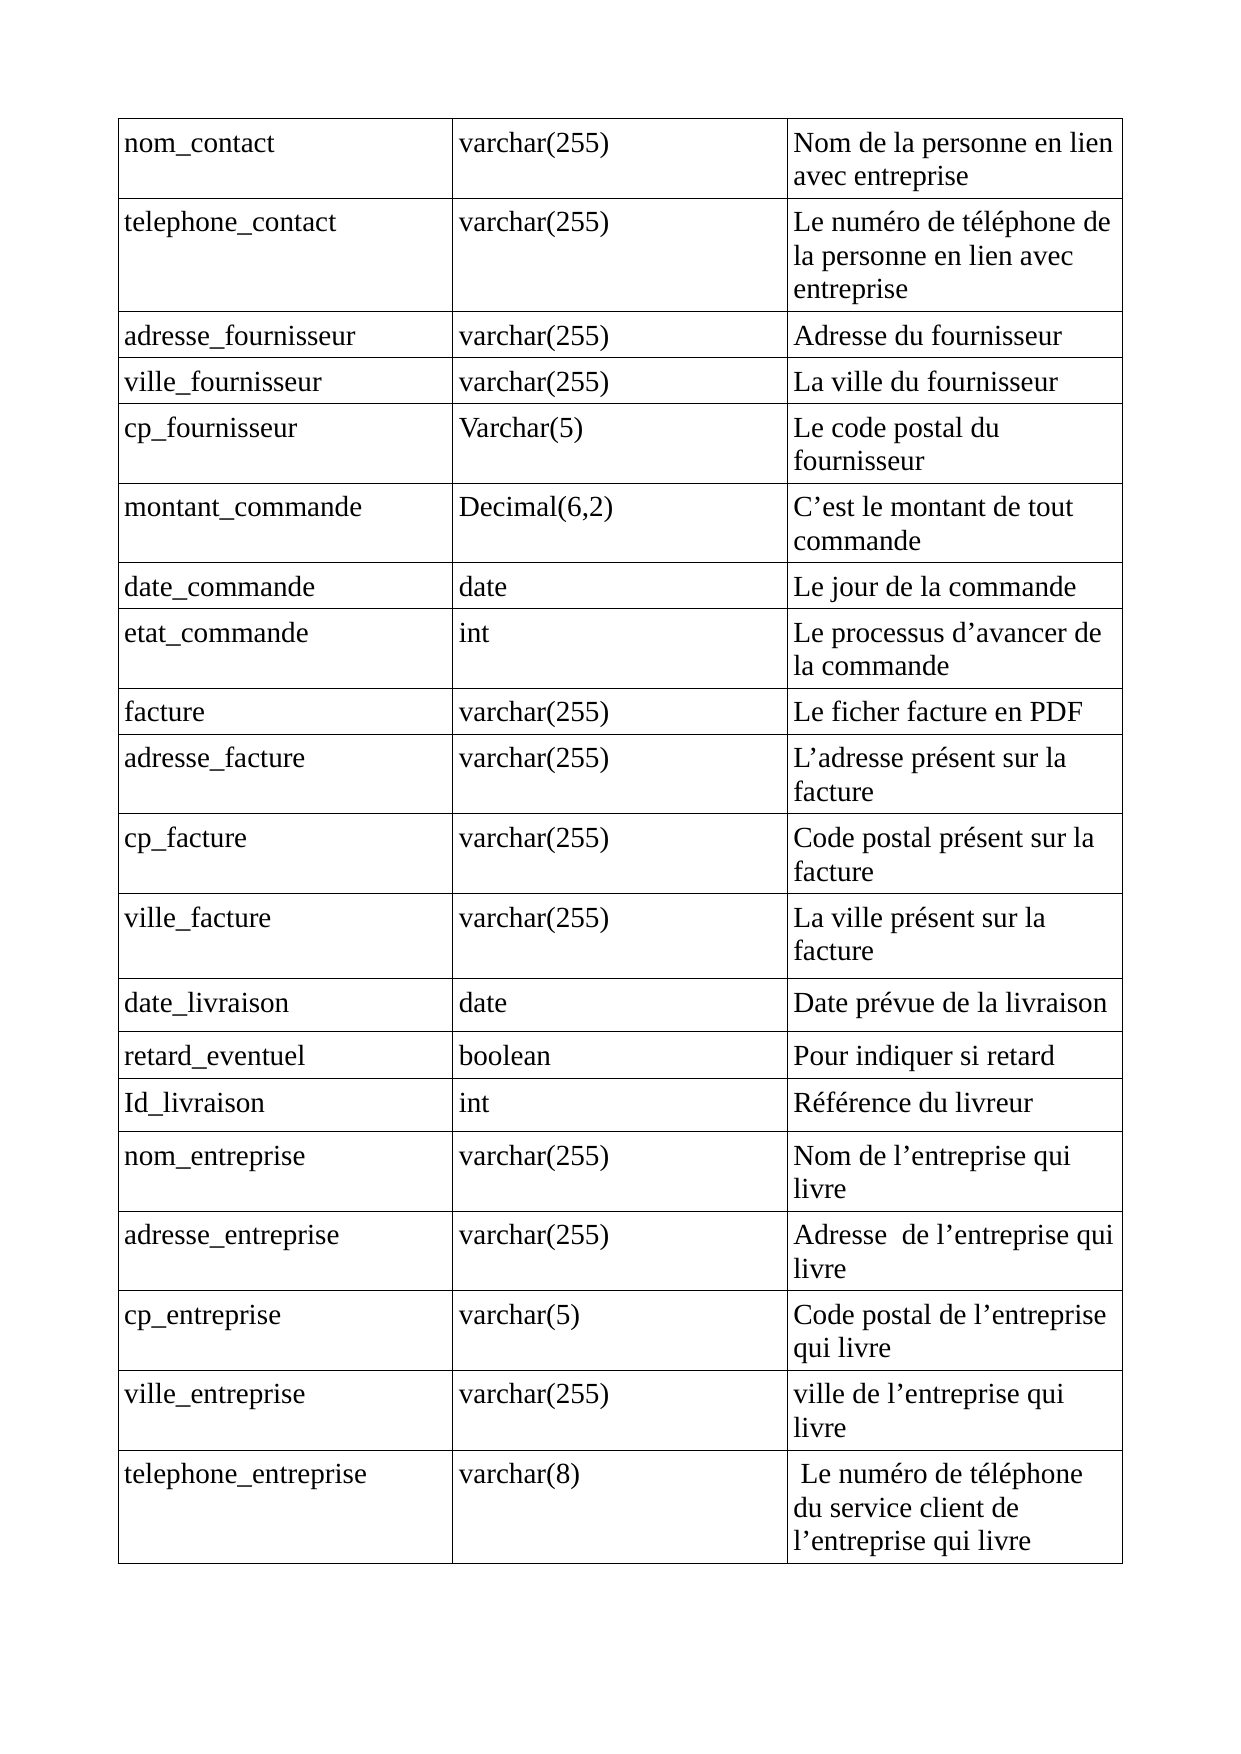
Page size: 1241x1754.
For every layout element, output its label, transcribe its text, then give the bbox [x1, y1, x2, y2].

table_cell Code postal de l’entreprise qui livre [788, 1291, 1122, 1370]
table_cell La ville du fournisseur [788, 358, 1122, 403]
table_cell nom_contact [119, 119, 452, 198]
table_cell adresse_entreprise [119, 1212, 452, 1290]
table_cell L’adresse présent sur la facture [788, 735, 1122, 813]
table_cell Référence du livreur [788, 1079, 1122, 1131]
table_cell Pour indiquer si retard [788, 1032, 1122, 1078]
table_cell adresse_facture [119, 735, 452, 813]
table_cell varchar(255) [453, 199, 787, 311]
table_cell varchar(255) [453, 1132, 787, 1211]
table_cell varchar(255) [453, 735, 787, 813]
table_cell varchar(255) [453, 1371, 787, 1449]
table_cell ville_fournisseur [119, 358, 452, 403]
table_cell Le numéro de téléphone de la personne en lien avec entreprise [788, 199, 1122, 311]
table_cell varchar(255) [453, 689, 787, 734]
table_cell Id_livraison [119, 1079, 452, 1131]
table_cell varchar(5) [453, 1291, 787, 1370]
table_cell varchar(255) [453, 814, 787, 893]
table_cell Le jour de la commande [788, 563, 1122, 608]
table_cell cp_fournisseur [119, 404, 452, 482]
table_cell int [453, 1079, 787, 1131]
table_cell Decimal(6,2) [453, 484, 787, 562]
table_cell Le ficher facture en PDF [788, 689, 1122, 734]
table_cell varchar(255) [453, 894, 787, 978]
table_cell Nom de la personne en lien avec entreprise [788, 119, 1122, 198]
table_cell C’est le montant de tout commande [788, 484, 1122, 562]
table_cell etat_commande [119, 609, 452, 688]
table_cell ville de l’entreprise qui livre [788, 1371, 1122, 1449]
table_cell La ville présent sur la facture [788, 894, 1122, 978]
table_cell retard_eventuel [119, 1032, 452, 1078]
table_cell adresse_fournisseur [119, 312, 452, 357]
table_cell Code postal présent sur la facture [788, 814, 1122, 893]
table_cell Le code postal du fournisseur [788, 404, 1122, 482]
table_cell varchar(255) [453, 1212, 787, 1290]
table_cell telephone_entreprise [119, 1451, 452, 1563]
table_cell cp_facture [119, 814, 452, 893]
table_cell varchar(8) [453, 1451, 787, 1563]
table_cell varchar(255) [453, 358, 787, 403]
table_cell Adresse de l’entreprise qui livre [788, 1212, 1122, 1290]
table_cell date_livraison [119, 979, 452, 1031]
table_cell montant_commande [119, 484, 452, 562]
table_cell date [453, 563, 787, 608]
table_cell date [453, 979, 787, 1031]
table_cell Adresse du fournisseur [788, 312, 1122, 357]
table_cell Nom de l’entreprise qui livre [788, 1132, 1122, 1211]
table_cell Date prévue de la livraison [788, 979, 1122, 1031]
table_cell facture [119, 689, 452, 734]
table_cell ville_entreprise [119, 1371, 452, 1449]
table_cell boolean [453, 1032, 787, 1078]
table_cell ville_facture [119, 894, 452, 978]
table_cell Le numéro de téléphone du service client de l’entreprise qui livre [788, 1451, 1122, 1563]
table_cell varchar(255) [453, 119, 787, 198]
table_cell Le processus d’avancer de la commande [788, 609, 1122, 688]
table_cell varchar(255) [453, 312, 787, 357]
table_cell telephone_contact [119, 199, 452, 311]
table_cell nom_entreprise [119, 1132, 452, 1211]
table_cell int [453, 609, 787, 688]
table_cell date_commande [119, 563, 452, 608]
table_cell Varchar(5) [453, 404, 787, 482]
table_cell cp_entreprise [119, 1291, 452, 1370]
